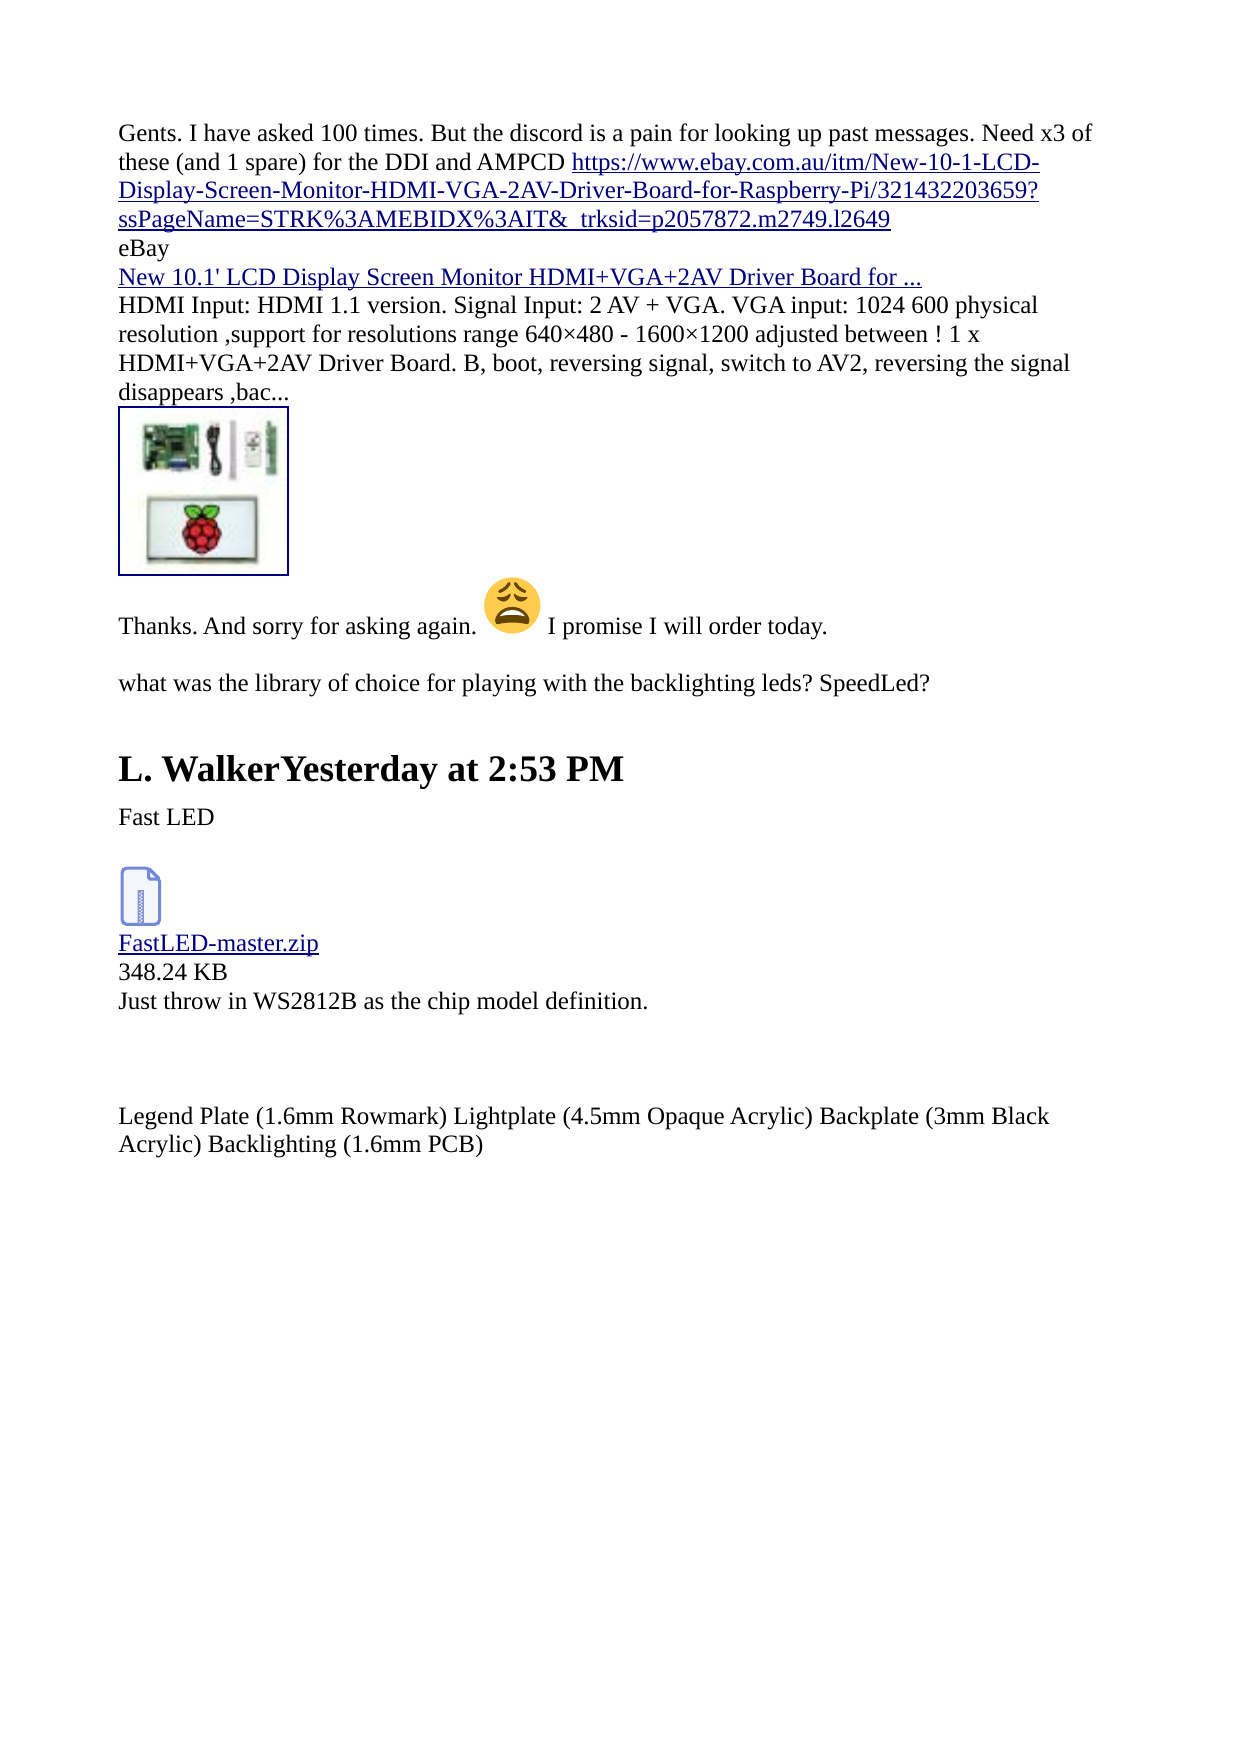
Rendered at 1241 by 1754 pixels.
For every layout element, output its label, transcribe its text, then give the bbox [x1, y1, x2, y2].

text Gents. I have asked 100 times. But the discord is a pain for looking up past messages. Need x3 of these (and 1 spare) for the DDI and AMPCD https://www.ebay.com.au/itm/New-10-1-LCD-Display-Screen-Monitor-HDMI-VGA-2AV-Driver-Board-for-Raspberry-Pi/321432203659?ssPageName=STRK%3AMEBIDX%3AIT&_trksid=p2057872.m2749.l2649 [118, 118, 1122, 233]
text what was the library of choice for playing with the backlighting leds? SpeedLed? [118, 668, 1122, 697]
subtitle L. WalkerYesterday at 2:53 PM [118, 747, 1122, 790]
text FastLED-master.zip [118, 928, 1122, 957]
text 348.24 KB [118, 957, 1122, 986]
text Legend Plate (1.6mm Rowmark) Lightplate (4.5mm Opaque Acrylic) Backplate (3mm Black Acrylic) Backlighting (1.6mm PCB) [118, 1101, 1122, 1158]
text Just throw in WS2812B as the chip model definition. [118, 986, 1122, 1014]
text HDMI Input: HDMI 1.1 version. Signal Input: 2 AV + VGA. VGA input: 1024 600 physical resolution ,support for resolutions range 640×480 - 1600×1200 adjusted between ! 1 x HDMI+VGA+2AV Driver Board. B, boot, reversing signal, switch to AV2, reversing the signal disappears ,bac... [118, 291, 1122, 406]
text eBay [118, 233, 1122, 262]
text Thanks. And sorry for asking again. I promise I will order today. [118, 576, 1122, 640]
text Fast LED [118, 802, 1122, 831]
picture [120, 408, 287, 574]
text New 10.1' LCD Display Screen Monitor HDMI+VGA+2AV Driver Board for ... [118, 262, 1122, 291]
